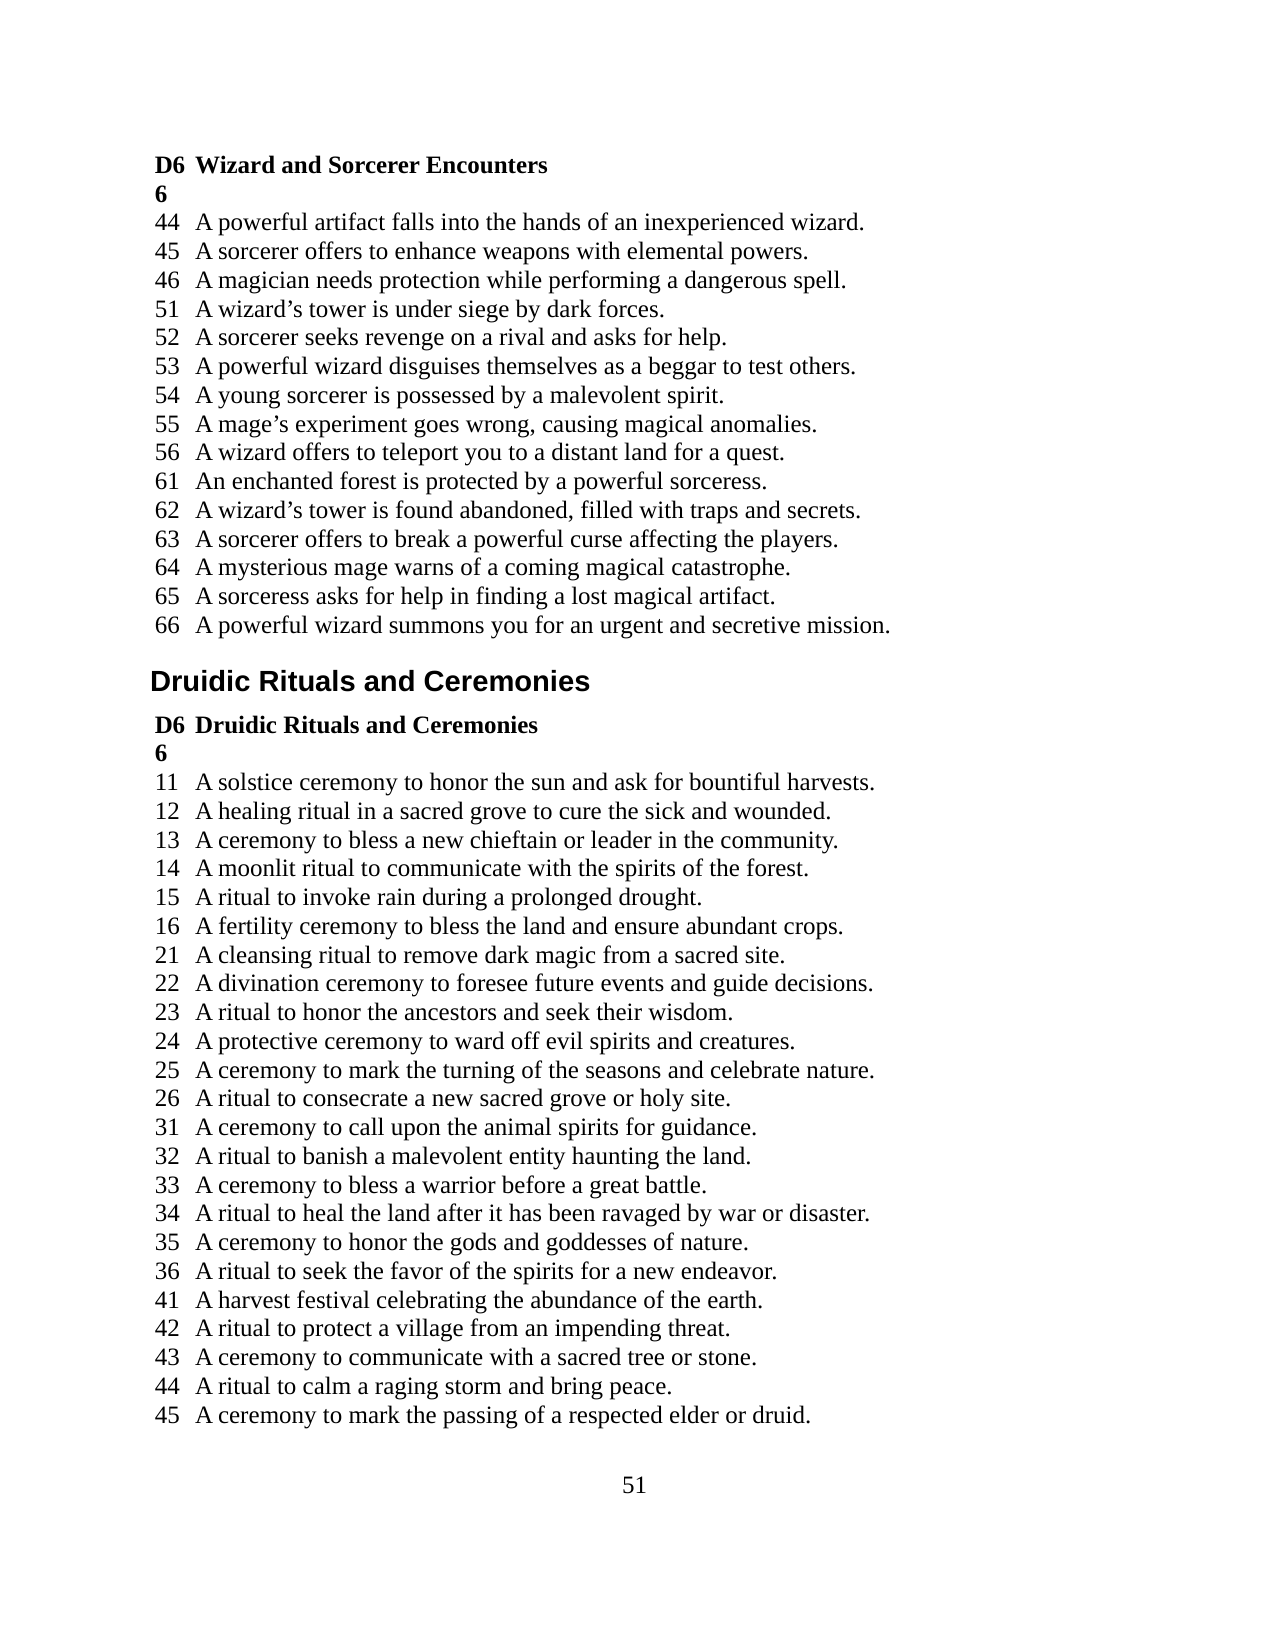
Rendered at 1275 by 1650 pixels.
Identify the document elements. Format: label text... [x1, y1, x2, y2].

table_cell 33 [150, 1170, 191, 1198]
table_cell A healing ritual in a sacred grove to cure the sick and wounded. [191, 796, 1125, 825]
table_cell A ceremony to bless a warrior before a great battle. [191, 1170, 1125, 1198]
table_cell A ritual to honor the ancestors and seek their wisdom. [191, 997, 1125, 1026]
table_cell A magician needs protection while performing a dangerous spell. [191, 265, 1125, 294]
table_cell 12 [150, 796, 191, 825]
table_cell A wizard’s tower is under siege by dark forces. [191, 294, 1125, 322]
table_cell A harvest festival celebrating the abundance of the earth. [191, 1285, 1125, 1313]
table_cell A divination ceremony to foresee future events and guide decisions. [191, 969, 1125, 997]
table_cell A cleansing ritual to remove dark magic from a sacred site. [191, 940, 1125, 968]
table_cell 11 [150, 767, 191, 796]
table_cell A ritual to protect a village from an impending threat. [191, 1314, 1125, 1342]
table_cell A ceremony to bless a new chieftain or leader in the community. [191, 825, 1125, 853]
table_cell A powerful wizard disguises themselves as a beggar to test others. [191, 351, 1125, 380]
table_cell 36 [150, 1256, 191, 1285]
table_cell 44 [150, 1371, 191, 1400]
table_cell A ritual to banish a malevolent entity haunting the land. [191, 1141, 1125, 1170]
table_cell A sorcerer seeks revenge on a rival and asks for help. [191, 323, 1125, 351]
table_header Druidic Rituals and Ceremonies [191, 710, 1125, 767]
table_cell A young sorcerer is possessed by a malevolent spirit. [191, 380, 1125, 409]
table_cell 42 [150, 1314, 191, 1342]
table_cell A fertility ceremony to bless the land and ensure abundant crops. [191, 911, 1125, 940]
table_cell A ceremony to mark the turning of the seasons and celebrate nature. [191, 1055, 1125, 1083]
table_cell A sorcerer offers to break a powerful curse affecting the players. [191, 524, 1125, 552]
table_cell A ceremony to mark the passing of a respected elder or druid. [191, 1400, 1125, 1428]
table_cell 35 [150, 1227, 191, 1256]
table_header D66 [150, 150, 191, 207]
table_cell A wizard’s tower is found abandoned, filled with traps and secrets. [191, 495, 1125, 524]
table_cell 15 [150, 882, 191, 911]
table_cell 32 [150, 1141, 191, 1170]
subtitle Druidic Rituals and Ceremonies [150, 664, 1125, 697]
table_cell 66 [150, 610, 191, 639]
table_cell 31 [150, 1112, 191, 1141]
table_cell 64 [150, 553, 191, 581]
table_cell 45 [150, 1400, 191, 1428]
table_cell A wizard offers to teleport you to a distant land for a quest. [191, 438, 1125, 466]
table_cell 54 [150, 380, 191, 409]
table_cell 51 [150, 294, 191, 322]
table_cell A sorcerer offers to enhance weapons with elemental powers. [191, 236, 1125, 265]
table_cell 16 [150, 911, 191, 940]
table_cell A mage’s experiment goes wrong, causing magical anomalies. [191, 409, 1125, 437]
table_cell A ceremony to communicate with a sacred tree or stone. [191, 1342, 1125, 1371]
table_cell 34 [150, 1199, 191, 1227]
table_cell A mysterious mage warns of a coming magical catastrophe. [191, 553, 1125, 581]
table_cell 25 [150, 1055, 191, 1083]
table_cell 53 [150, 351, 191, 380]
table_cell 41 [150, 1285, 191, 1313]
table_cell 43 [150, 1342, 191, 1371]
table_cell 61 [150, 466, 191, 495]
table_cell 44 [150, 208, 191, 236]
table_cell 14 [150, 854, 191, 882]
table_cell 63 [150, 524, 191, 552]
table_cell 13 [150, 825, 191, 853]
table_cell A ritual to calm a raging storm and bring peace. [191, 1371, 1125, 1400]
table_cell 22 [150, 969, 191, 997]
table_cell 46 [150, 265, 191, 294]
table_cell A ritual to heal the land after it has been ravaged by war or disaster. [191, 1199, 1125, 1227]
table_cell An enchanted forest is protected by a powerful sorceress. [191, 466, 1125, 495]
table_cell A powerful wizard summons you for an urgent and secretive mission. [191, 610, 1125, 639]
table_cell 23 [150, 997, 191, 1026]
table_cell 62 [150, 495, 191, 524]
table_cell 45 [150, 236, 191, 265]
table_cell 52 [150, 323, 191, 351]
table_cell A sorceress asks for help in finding a lost magical artifact. [191, 581, 1125, 610]
table_header Wizard and Sorcerer Encounters [191, 150, 1125, 207]
table_cell A solstice ceremony to honor the sun and ask for bountiful harvests. [191, 767, 1125, 796]
table_cell 24 [150, 1026, 191, 1055]
table_cell A moonlit ritual to communicate with the spirits of the forest. [191, 854, 1125, 882]
table_cell A ceremony to honor the gods and goddesses of nature. [191, 1227, 1125, 1256]
table_header D66 [150, 710, 191, 767]
table_cell 21 [150, 940, 191, 968]
table_cell A ritual to invoke rain during a prolonged drought. [191, 882, 1125, 911]
table_cell 26 [150, 1084, 191, 1112]
table_cell A ritual to consecrate a new sacred grove or holy site. [191, 1084, 1125, 1112]
table_cell A protective ceremony to ward off evil spirits and creatures. [191, 1026, 1125, 1055]
table_cell 55 [150, 409, 191, 437]
table_cell A powerful artifact falls into the hands of an inexperienced wizard. [191, 208, 1125, 236]
table_cell 56 [150, 438, 191, 466]
table_cell A ceremony to call upon the animal spirits for guidance. [191, 1112, 1125, 1141]
table_cell 65 [150, 581, 191, 610]
table_cell A ritual to seek the favor of the spirits for a new endeavor. [191, 1256, 1125, 1285]
